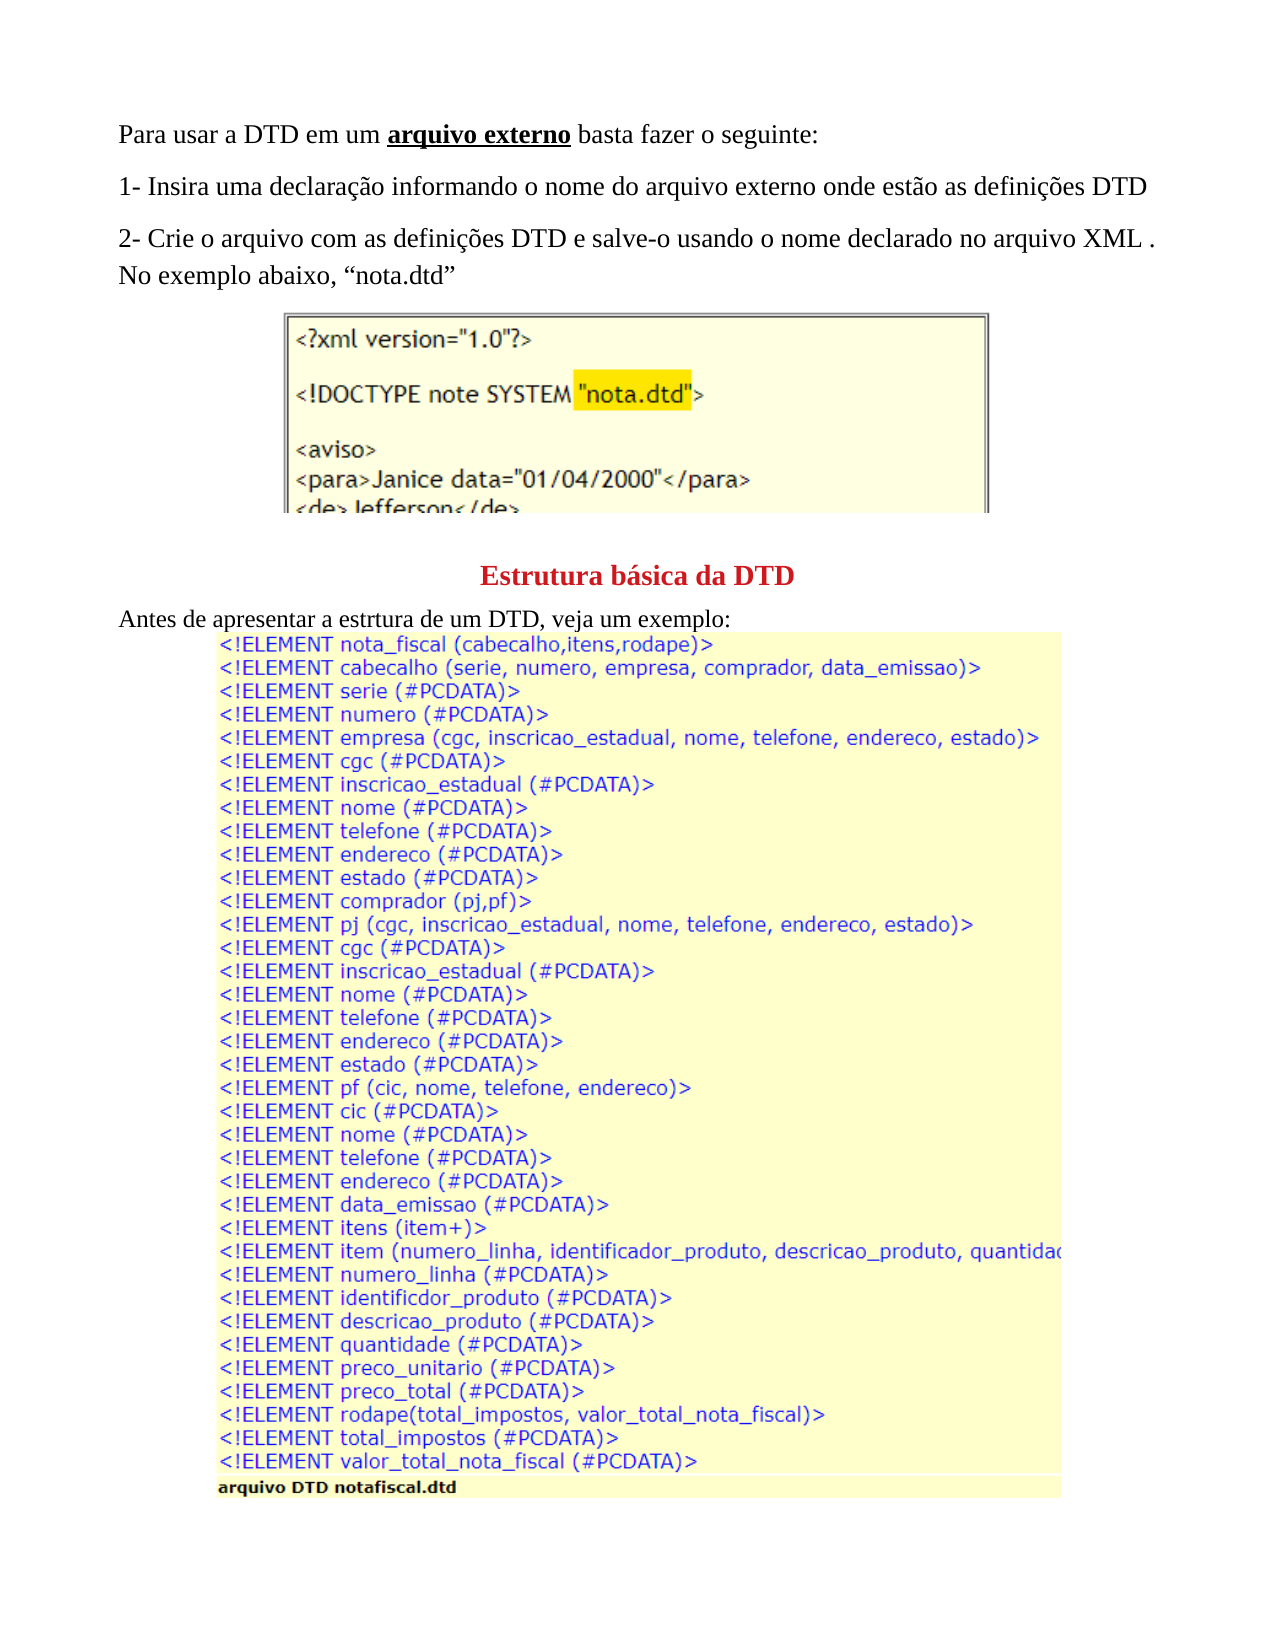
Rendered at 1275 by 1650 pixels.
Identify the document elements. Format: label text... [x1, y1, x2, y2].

text Para usar a DTD em um arquivo externo basta fazer o seguinte: [118, 118, 1157, 149]
text Antes de apresentar a estrtura de um DTD, veja um exemplo: [118, 604, 1157, 633]
subtitle Estrutura básica da DTD [118, 558, 1157, 591]
text 2- Crie o arquivo com as definições DTD e salve-o usando o nome declarado no arquivo XML . No exemplo abaixo, “nota.dtd” [118, 222, 1157, 290]
picture [282, 311, 993, 513]
text 1- Insira uma declaração informando o nome do arquivo externo onde estão as definições DTD [118, 170, 1157, 201]
picture [213, 632, 1062, 1498]
